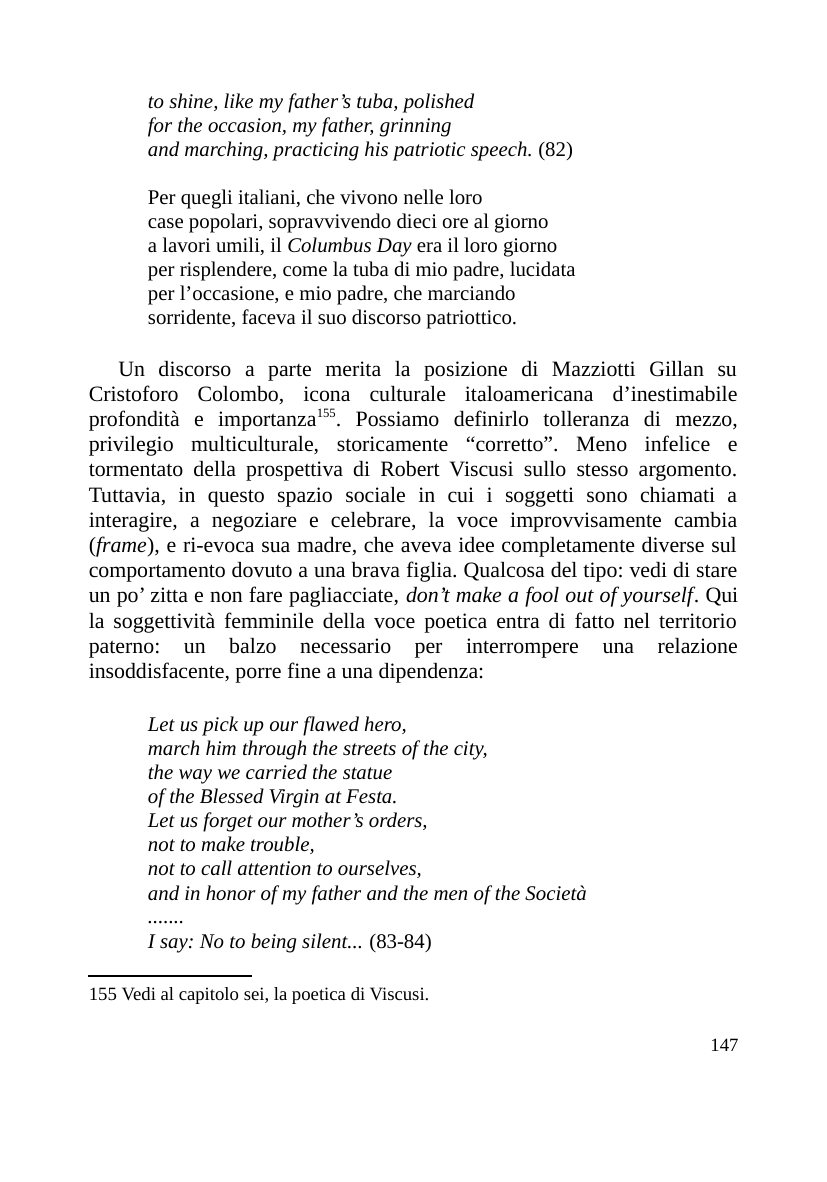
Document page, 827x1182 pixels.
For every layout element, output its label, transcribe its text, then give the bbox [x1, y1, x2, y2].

text Let us forget our mother’s orders, [148, 808, 709, 832]
text a lavori umili, il Columbus Day era il loro giorno [148, 233, 709, 257]
text ....... [148, 904, 709, 928]
text and in honor of my father and the men of the Società [148, 880, 709, 904]
text Un discorso a parte merita la posizione di Mazziotti Gillan su Cristoforo Colombo, icona culturale italoamericana d’inestimabile profondità e importanza. Possiamo definirlo tolleranza di mezzo, privilegio multiculturale, storicamente “corretto”. Meno infelice e tormentato della prospettiva di Robert Viscusi sullo stesso argomento. Tuttavia, in questo spazio sociale in cui i soggetti sono chiamati a interagire, a negoziare e celebrare, la voce improvvisamente cambia (frame), e ri-evoca sua madre, che aveva idee completamente diverse sul comportamento dovuto a una brava figlia. Qualcosa del tipo: vedi di stare un po’ zitta e non fare pagliacciate, don’t make a fool out of yourself. Qui la soggettività femminile della voce poetica entra di fatto nel territorio paterno: un balzo necessario per interrompere una relazione insoddisfacente, porre fine a una dipendenza: [88, 356, 738, 683]
text march him through the streets of the city, [148, 736, 709, 760]
text per risplendere, come la tuba di mio padre, lucidata [148, 257, 709, 281]
text not to call attention to ourselves, [148, 856, 709, 880]
text I say: No to being silent... (83-84) [148, 928, 709, 953]
text Vedi al capitolo sei, la poetica di Viscusi. [88, 982, 738, 1004]
text case popolari, sopravvivendo dieci ore al giorno [148, 209, 709, 233]
text Per quegli italiani, che vivono nelle loro [148, 185, 709, 209]
text of the Blessed Virgin at Festa. [148, 784, 709, 808]
text sorridente, faceva il suo discorso patriottico. [148, 305, 709, 329]
text to shine, like my father’s tuba, polished [148, 88, 709, 113]
text not to make trouble, [148, 832, 709, 856]
text Let us pick up our flawed hero, [148, 712, 709, 736]
text per l’occasione, e mio padre, che marciando [148, 281, 709, 305]
text and marching, practicing his patriotic speech. (82) [148, 137, 709, 161]
text for the occasion, my father, grinning [148, 113, 709, 137]
text the way we carried the statue [148, 760, 709, 784]
